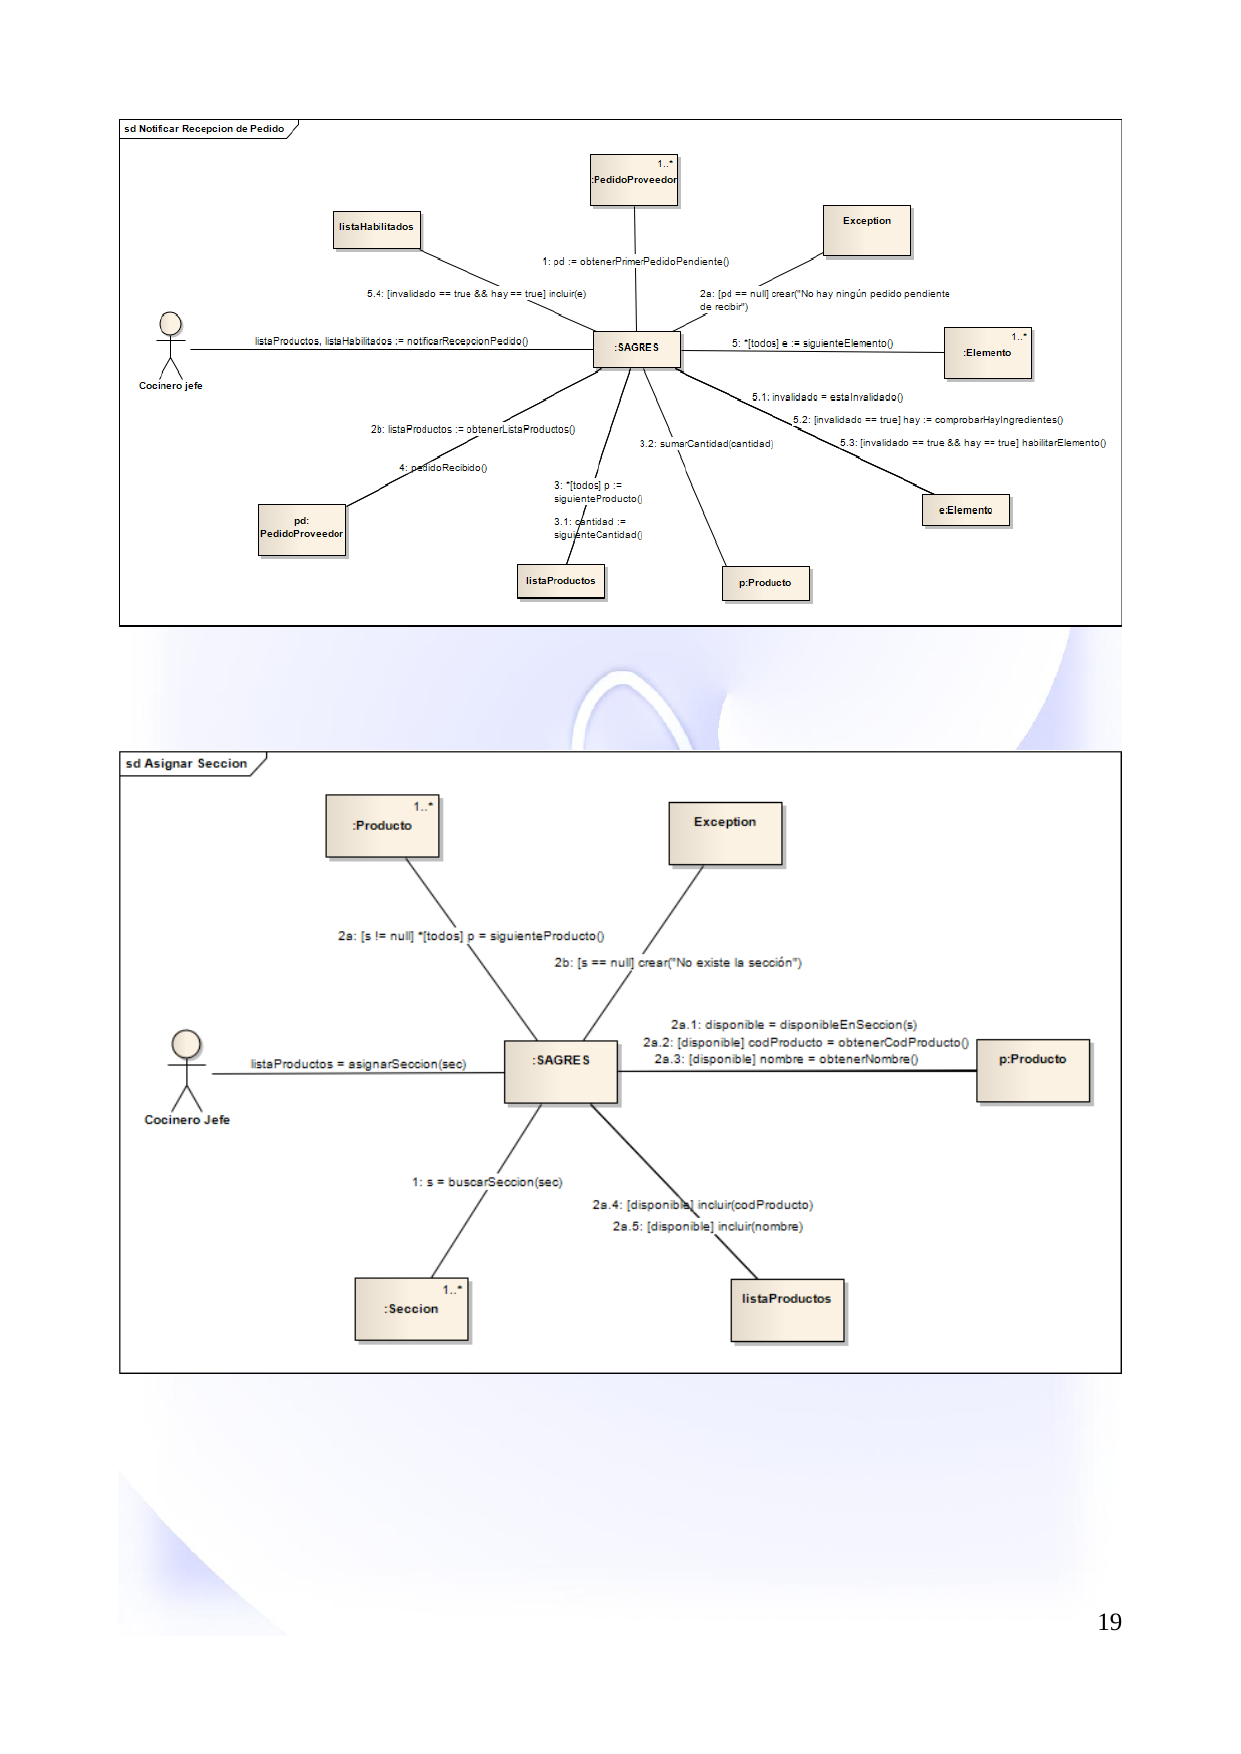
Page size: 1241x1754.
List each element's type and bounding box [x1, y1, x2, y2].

picture [118, 118, 1122, 1636]
